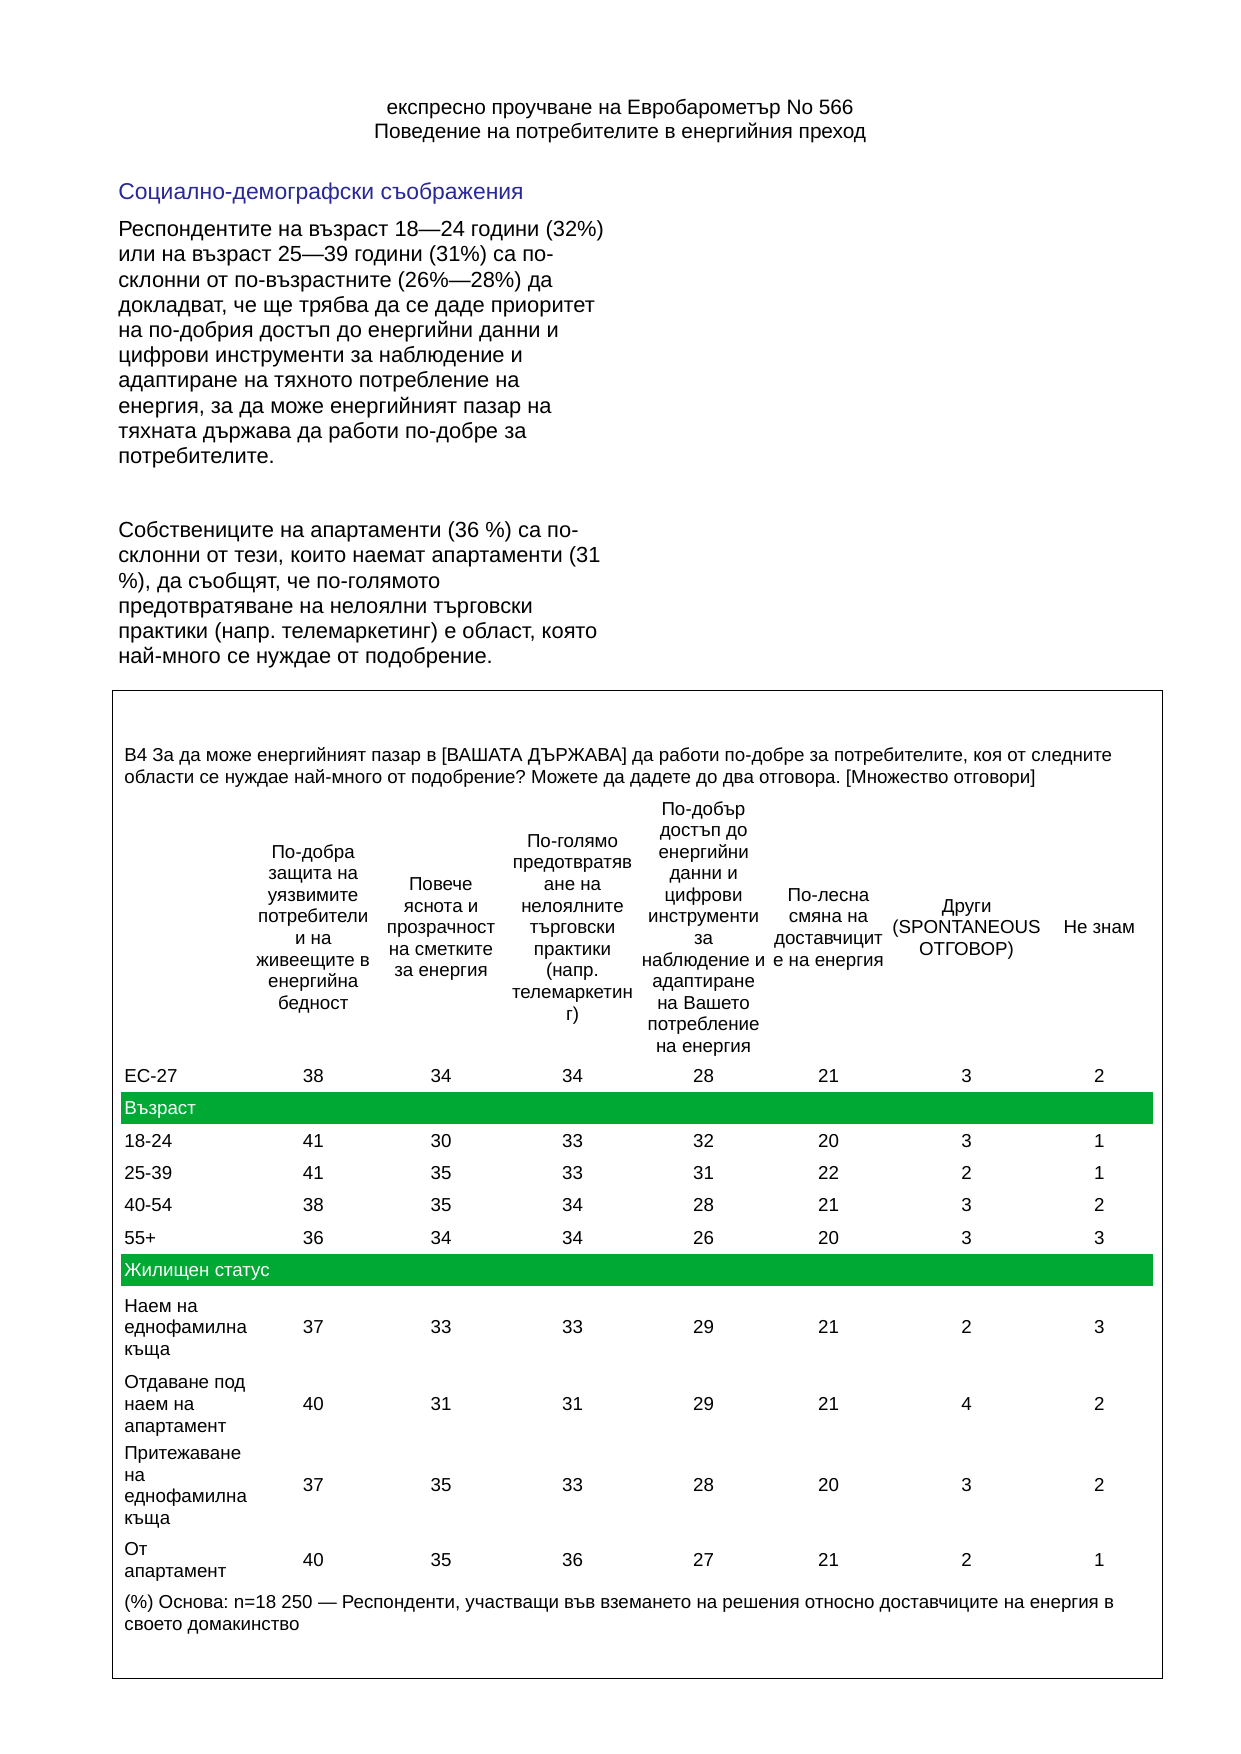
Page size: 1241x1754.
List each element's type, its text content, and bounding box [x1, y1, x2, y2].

table_cell 3 [888, 1189, 1045, 1221]
table_cell 21 [768, 1368, 888, 1439]
table_cell От апартамент [121, 1531, 251, 1588]
text Социално-демографски съображения [118, 178, 605, 204]
table_cell 34 [375, 1221, 506, 1253]
table_cell 20 [768, 1124, 888, 1156]
table_cell 18-24 [121, 1124, 251, 1156]
table_cell 32 [638, 1124, 768, 1156]
table_cell 28 [638, 1189, 768, 1221]
table_cell 22 [768, 1156, 888, 1189]
table_cell 36 [506, 1531, 638, 1588]
table_cell 3 [888, 1124, 1045, 1156]
table_cell 33 [506, 1124, 638, 1156]
table_cell 2 [888, 1156, 1045, 1189]
table_cell 37 [251, 1286, 375, 1368]
table_cell По-лесна смяна на доставчиците на енергия [768, 795, 888, 1059]
table_cell Други (SPONTANEOUS ОТГОВОР) [888, 795, 1045, 1059]
table_cell Наем на еднофамилна къща [121, 1286, 251, 1368]
table_cell 35 [375, 1156, 506, 1189]
table_cell 26 [638, 1221, 768, 1253]
table_cell 33 [506, 1156, 638, 1189]
table_cell 21 [768, 1286, 888, 1368]
table_cell Не знам [1045, 795, 1153, 1059]
table_header В4 За да може енергийният пазар в [ВАШАТА ДЪРЖАВА] да работи по-добре за потребителите, коя от следните области се нуждае най-много от подобрение? Можете да дадете до два отговора. [Множество отговори] [121, 737, 1153, 794]
table_cell 2 [1045, 1189, 1153, 1221]
table_cell 38 [251, 1189, 375, 1221]
table_cell 29 [638, 1286, 768, 1368]
table_cell 3 [1045, 1221, 1153, 1253]
table_cell 29 [638, 1368, 768, 1439]
table_cell 35 [375, 1439, 506, 1531]
table_cell 1 [1045, 1124, 1153, 1156]
table_cell 21 [768, 1531, 888, 1588]
text Собствениците на апартаменти (36 %) са по-склонни от тези, които наемат апартаменти (31 %), да съобщят, че по-голямото предотвратяване на нелоялни търговски практики (напр. телемаркетинг) е област, която най-много се нуждае от подобрение. [118, 517, 605, 668]
table_cell 27 [638, 1531, 768, 1588]
table_cell ЕС-27 [121, 1059, 251, 1092]
table_cell Повече яснота и прозрачност на сметките за енергия [375, 795, 506, 1059]
table_cell 2 [1045, 1439, 1153, 1531]
table_cell (%) Основа: n=18 250 — Респонденти, участващи във вземането на решения относно доставчиците на енергия в своето домакинство [121, 1588, 1153, 1637]
table_cell 2 [888, 1286, 1045, 1368]
table_cell 25-39 [121, 1156, 251, 1189]
table_cell 37 [251, 1439, 375, 1531]
table_cell 35 [375, 1531, 506, 1588]
table_cell 36 [251, 1221, 375, 1253]
table_cell 38 [251, 1059, 375, 1092]
table_cell 40-54 [121, 1189, 251, 1221]
table_cell По-добра защита на уязвимите потребители и на живеещите в енергийна бедност [251, 795, 375, 1059]
table_cell [121, 795, 251, 1059]
table_cell 1 [1045, 1156, 1153, 1189]
text Респондентите на възраст 18—24 години (32%) или на възраст 25—39 години (31%) са по-склонни от по-възрастните (26%—28%) да докладват, че ще трябва да се даде приоритет на по-добрия достъп до енергийни данни и цифрови инструменти за наблюдение и адаптиране на тяхното потребление на енергия, за да може енергийният пазар на тяхната държава да работи по-добре за потребителите. [118, 216, 605, 468]
table_cell 3 [888, 1439, 1045, 1531]
table_cell 35 [375, 1189, 506, 1221]
table_cell 1 [1045, 1531, 1153, 1588]
table_cell 55+ [121, 1221, 251, 1253]
table_cell 40 [251, 1531, 375, 1588]
table_cell Възраст [121, 1092, 1153, 1124]
table_cell 20 [768, 1221, 888, 1253]
table_cell 31 [638, 1156, 768, 1189]
table_cell 21 [768, 1189, 888, 1221]
table_cell 4 [888, 1368, 1045, 1439]
table_cell 34 [375, 1059, 506, 1092]
table_cell 3 [1045, 1286, 1153, 1368]
table_cell 3 [888, 1221, 1045, 1253]
table_cell 33 [375, 1286, 506, 1368]
table_cell 34 [506, 1059, 638, 1092]
table_cell 31 [375, 1368, 506, 1439]
table_cell 33 [506, 1439, 638, 1531]
table_cell 21 [768, 1059, 888, 1092]
table_cell 2 [888, 1531, 1045, 1588]
table_cell 33 [506, 1286, 638, 1368]
table_cell 41 [251, 1124, 375, 1156]
table_cell 31 [506, 1368, 638, 1439]
table_cell По-голямо предотвратяване на нелоялните търговски практики (напр. телемаркетинг) [506, 795, 638, 1059]
table_cell 2 [1045, 1368, 1153, 1439]
table_cell Жилищен статус [121, 1254, 1153, 1286]
table_cell 2 [1045, 1059, 1153, 1092]
table_cell Притежаване на еднофамилна къща [121, 1439, 251, 1531]
table_cell Отдаване под наем на апартамент [121, 1368, 251, 1439]
table_cell 41 [251, 1156, 375, 1189]
table_cell 3 [888, 1059, 1045, 1092]
table_cell 28 [638, 1439, 768, 1531]
table_cell 28 [638, 1059, 768, 1092]
table_cell 34 [506, 1189, 638, 1221]
table_cell 20 [768, 1439, 888, 1531]
table_cell 40 [251, 1368, 375, 1439]
table_cell По-добър достъп до енергийни данни и цифрови инструменти за наблюдение и адаптиране на Вашето потребление на енергия [638, 795, 768, 1059]
table_cell 30 [375, 1124, 506, 1156]
table_cell 34 [506, 1221, 638, 1253]
